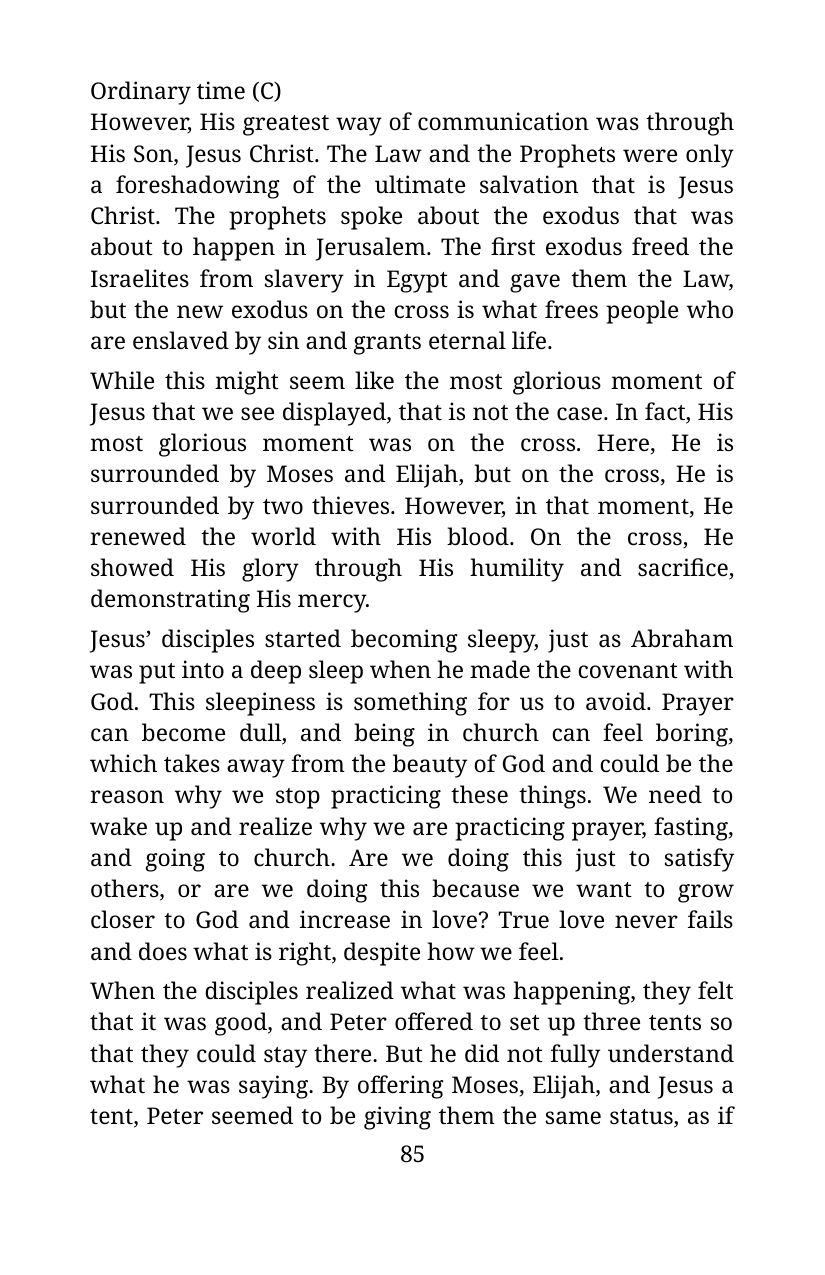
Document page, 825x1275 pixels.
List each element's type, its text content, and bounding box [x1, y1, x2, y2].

text Jesus’ disciples started becoming sleepy, just as Abraham was put into a deep sleep when he made the covenant with God. This sleepiness is something for us to avoid. Prayer can become dull, and being in church can feel boring, which takes away from the beauty of God and could be the reason why we stop practicing these things. We need to wake up and realize why we are practicing prayer, fasting, and going to church. Are we doing this just to satisfy others, or are we doing this because we want to grow closer to God and increase in love? True love never fails and does what is right, despite how we feel. [90, 623, 735, 967]
text While this might seem like the most glorious moment of Jesus that we see displayed, that is not the case. In fact, His most glorious moment was on the cross. Here, He is surrounded by Moses and Elijah, but on the cross, He is surrounded by two thieves. However, in that moment, He renewed the world with His blood. On the cross, He showed His glory through His humility and sacrifice, demonstrating His mercy. [90, 364, 735, 614]
text When the disciples realized what was happening, they felt that it was good, and Peter offered to set up three tents so that they could stay there. But he did not fully understand what he was saying. By offering Moses, Elijah, and Jesus a tent, Peter seemed to be giving them the same status, as if [90, 975, 735, 1131]
text However, His greatest way of communication was through His Son, Jesus Christ. The Law and the Prophets were only a foreshadowing of the ultimate salvation that is Jesus Christ. The prophets spoke about the exodus that was about to happen in Jerusalem. The first exodus freed the Israelites from slavery in Egypt and gave them the Law, but the new exodus on the cross is what frees people who are enslaved by sin and grants eternal life. [90, 106, 735, 356]
